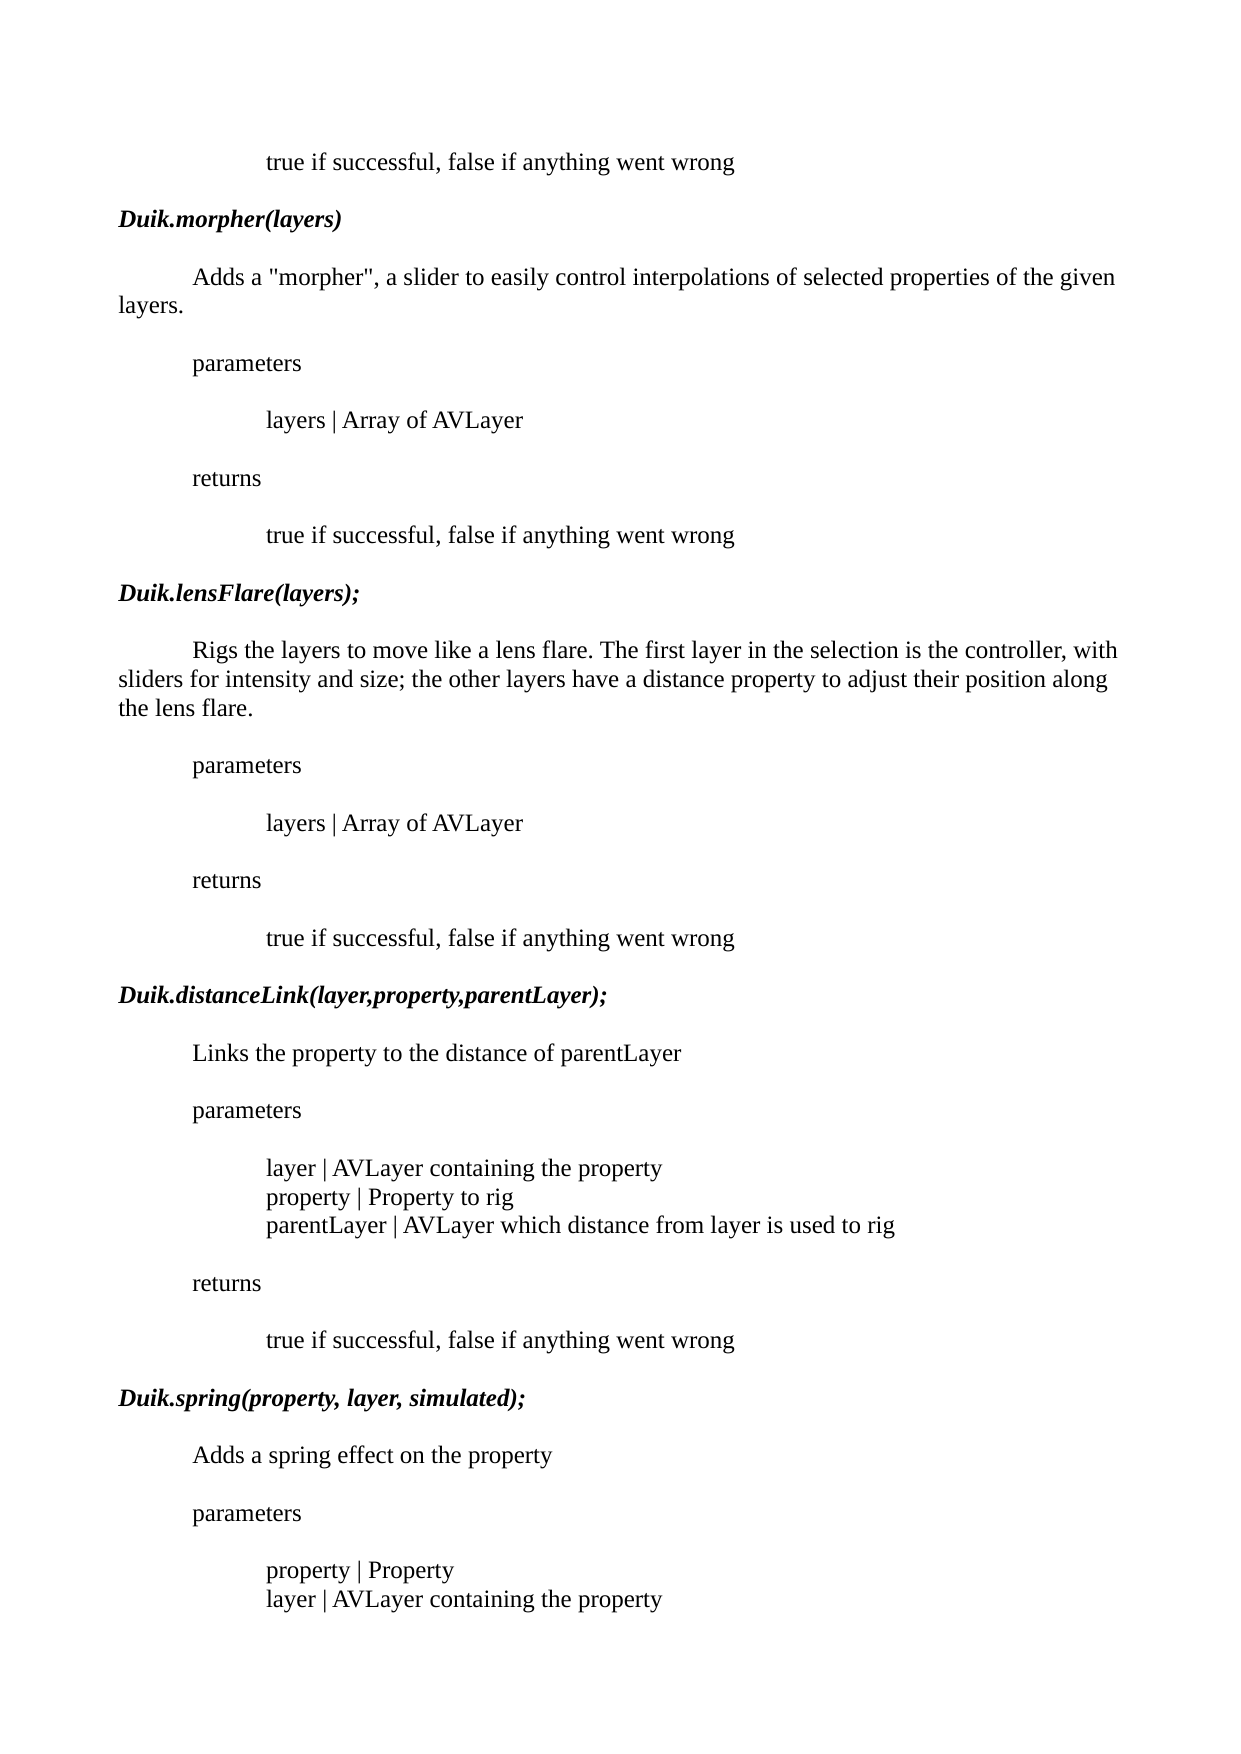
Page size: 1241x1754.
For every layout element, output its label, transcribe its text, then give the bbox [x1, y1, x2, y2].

text true if successful, false if anything went wrong [118, 147, 1122, 176]
text Duik.spring(property, layer, simulated); [118, 1383, 1122, 1412]
text Adds a spring effect on the property [118, 1441, 1122, 1469]
text Links the property to the distance of parentLayer [118, 1038, 1122, 1067]
text parameters [118, 751, 1122, 779]
text parameters [118, 348, 1122, 377]
text true if successful, false if anything went wrong [118, 1326, 1122, 1354]
text parentLayer | AVLayer which distance from layer is used to rig [118, 1211, 1122, 1239]
text parameters [118, 1096, 1122, 1124]
text Duik.morpher(layers) [118, 204, 1122, 233]
text layers | Array of AVLayer [118, 808, 1122, 837]
text true if successful, false if anything went wrong [118, 521, 1122, 549]
text parameters [118, 1498, 1122, 1527]
text Rigs the layers to move like a lens flare. The first layer in the selection is the controller, with sliders for intensity and size; the other layers have a distance property to adjust their position along the lens flare. [118, 636, 1122, 722]
text property | Property to rig [118, 1182, 1122, 1211]
text returns [118, 463, 1122, 492]
text true if successful, false if anything went wrong [118, 923, 1122, 952]
text Duik.distanceLink(layer,property,parentLayer); [118, 981, 1122, 1009]
text layer | AVLayer containing the property [118, 1584, 1122, 1613]
text returns [118, 1268, 1122, 1297]
text Adds a "morpher", a slider to easily control interpolations of selected properties of the given layers. [118, 262, 1122, 319]
text layer | AVLayer containing the property [118, 1153, 1122, 1182]
text property | Property [118, 1556, 1122, 1584]
text layers | Array of AVLayer [118, 406, 1122, 434]
text returns [118, 866, 1122, 894]
text Duik.lensFlare(layers); [118, 578, 1122, 607]
